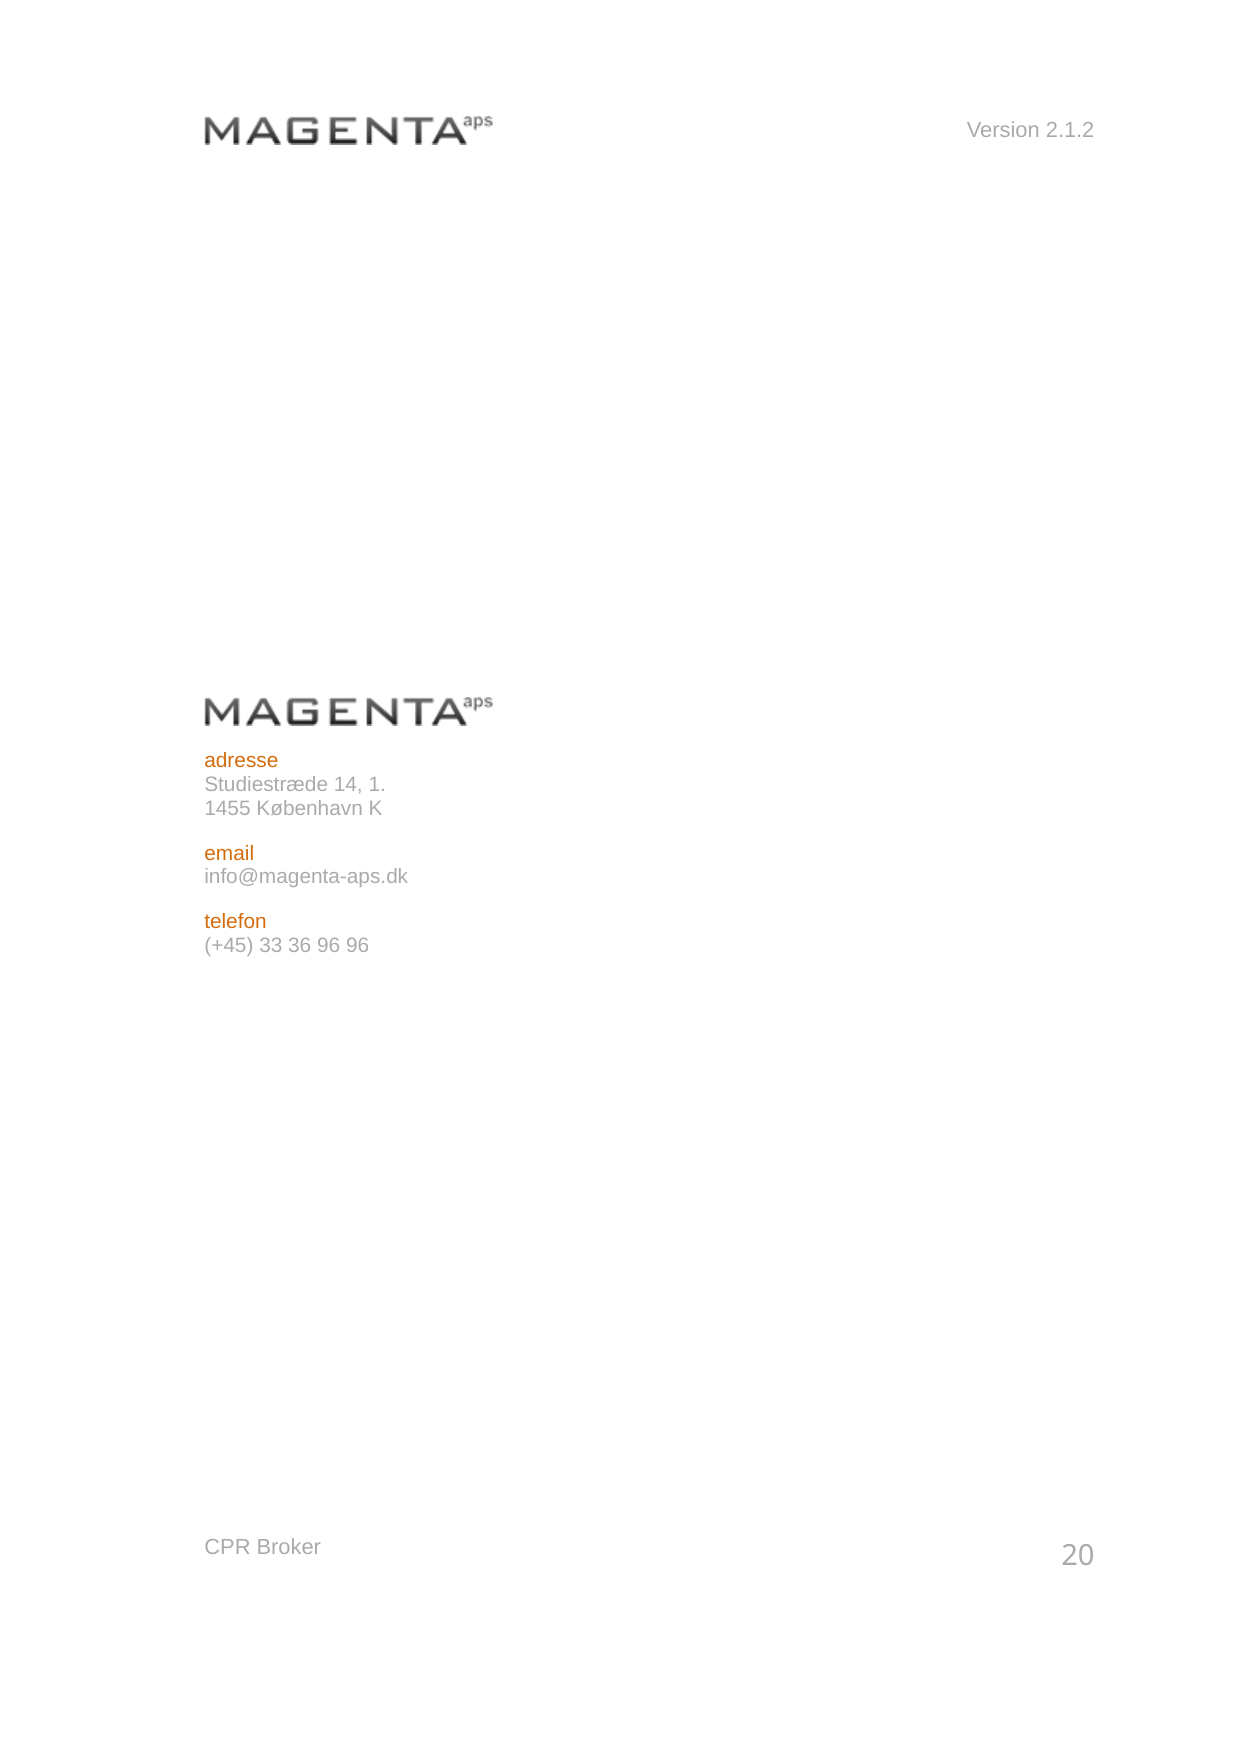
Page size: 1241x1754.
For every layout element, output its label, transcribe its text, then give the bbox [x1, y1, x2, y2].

picture [204, 697, 494, 726]
picture [204, 116, 494, 145]
text email info@magenta-aps.dk [204, 840, 1094, 888]
text telefon (+45) 33 36 96 96 [204, 909, 1094, 957]
text adresse Studiestræde 14, 1. 1455 København K [204, 748, 1094, 819]
